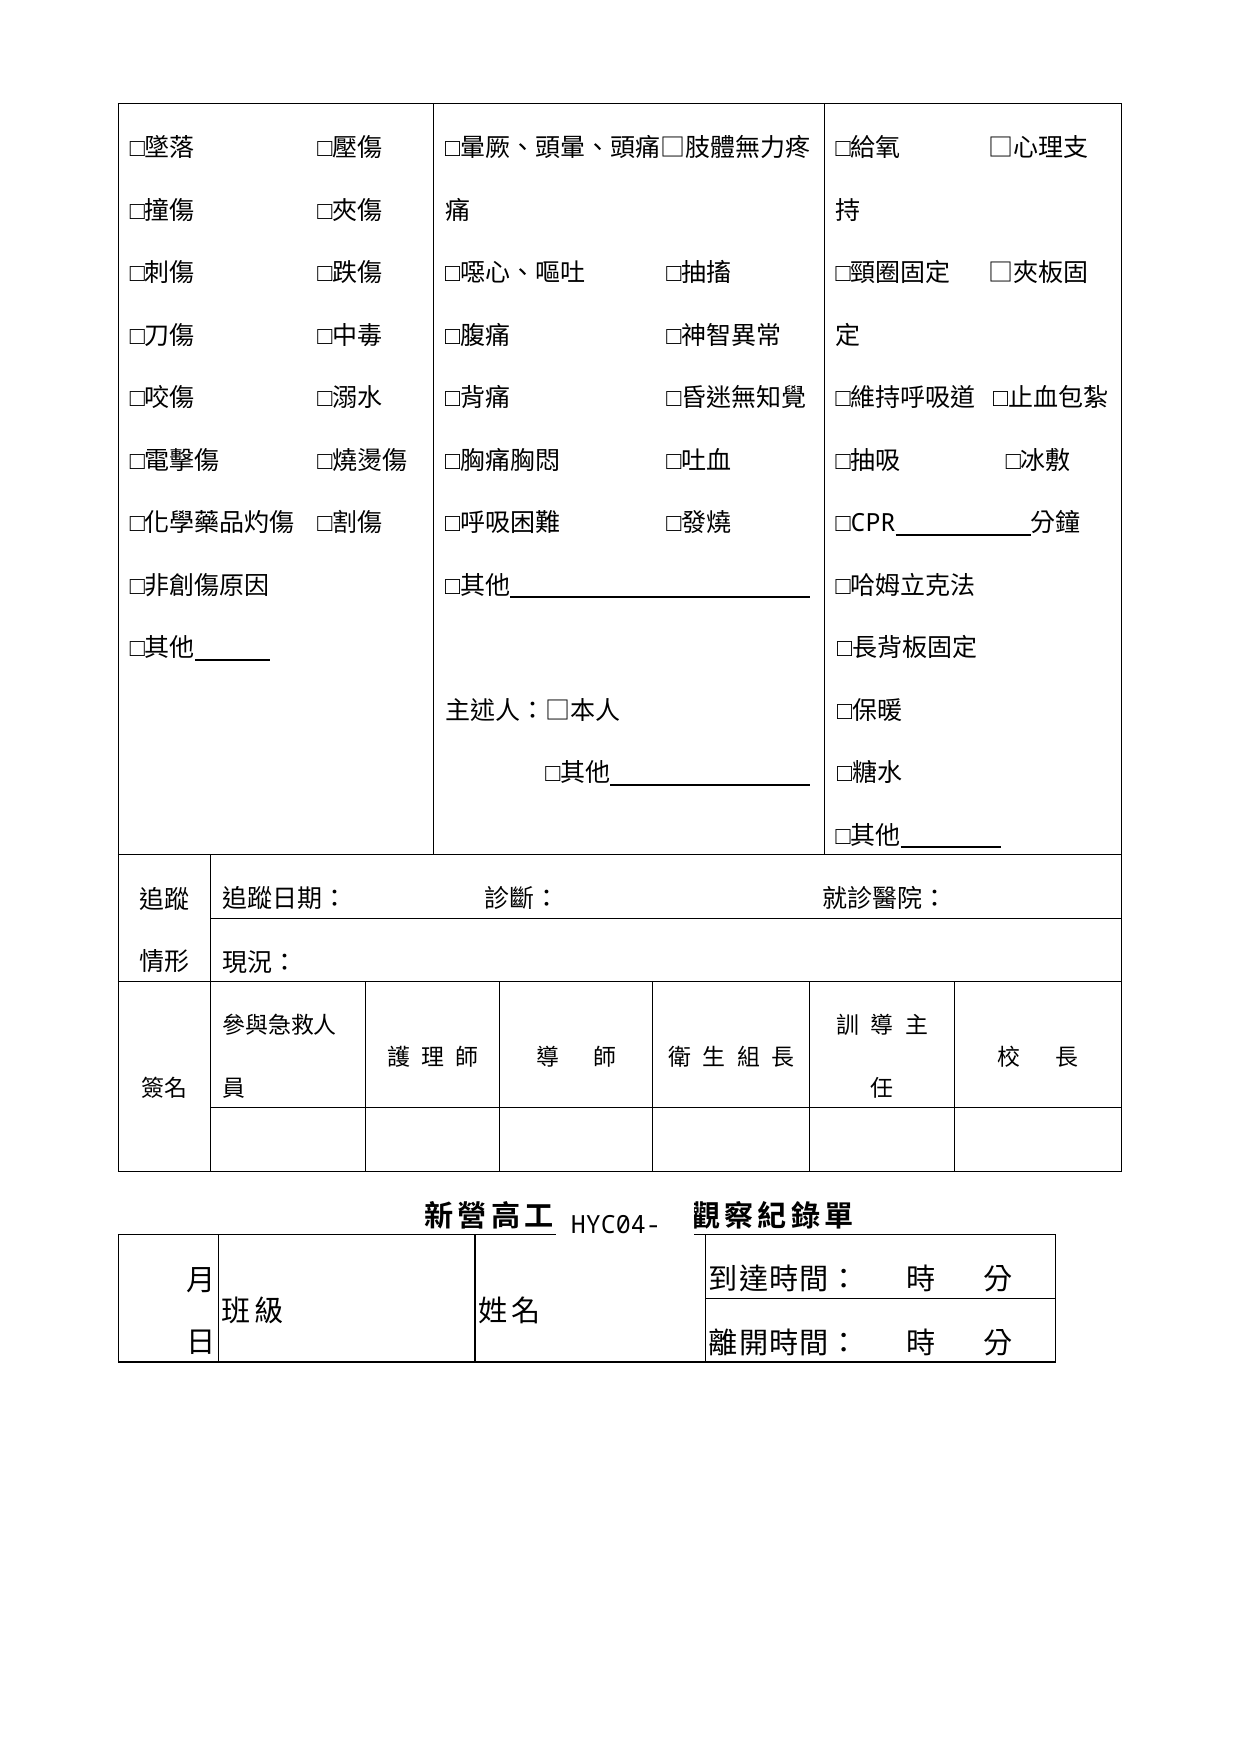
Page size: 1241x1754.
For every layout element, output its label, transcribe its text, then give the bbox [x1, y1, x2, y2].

table_cell □給氧 □心理支持 □頸圈固定 □夾板固定 □維持呼吸道 □止血包紮 □抽吸 □冰敷 □CPR 分鐘 □哈姆立克法 □長背板固定 □保暖 □糖水 □其他 [825, 104, 1121, 854]
table_cell [810, 1108, 954, 1171]
table_cell [556, 1199, 694, 1251]
table_cell [500, 1108, 652, 1171]
table_cell 訓 導 主 任 [810, 982, 954, 1107]
table_cell 衛 生 組 長 [653, 982, 809, 1107]
table_header 班級 [219, 1235, 474, 1361]
table_cell 追蹤日期： 診斷： 就診醫院： [211, 855, 1121, 918]
table_header 月 日 [119, 1235, 218, 1361]
table_cell □墜落 □壓傷 □撞傷 □夾傷 □刺傷 □跌傷 □刀傷 □中毒 □咬傷 □溺水 □電擊傷 □燒燙傷 □化學藥品灼傷 □割傷 □非創傷原因 □其他 [119, 104, 433, 854]
table_cell 離開時間： 時 分 [706, 1299, 1055, 1361]
table_cell 護 理 師 [366, 982, 499, 1107]
table_cell [955, 1108, 1121, 1171]
table_cell [211, 1108, 365, 1171]
table_cell 簽名 [119, 982, 210, 1171]
text 新營高工健康中心觀察紀錄單 [118, 1172, 1122, 1234]
table_cell 現況： [211, 919, 1121, 981]
table_cell 校 長 [955, 982, 1121, 1107]
table_cell 追蹤情形 [119, 855, 210, 981]
table_header 到達時間： 時 分 [706, 1235, 1055, 1298]
table_cell 導 師 [500, 982, 652, 1107]
table_cell 參與急救人員 [211, 982, 365, 1107]
table_cell [653, 1108, 809, 1171]
table_header 姓名 [476, 1235, 705, 1361]
table_cell □暈厥、頭暈、頭痛□肢體無力疼痛 □噁心、嘔吐 □抽搐 □腹痛 □神智異常 □背痛 □昏迷無知覺 □胸痛胸悶 □吐血 □呼吸困難 □發燒 □其他 主述人：□本人 □其他 [434, 104, 824, 854]
table_cell [366, 1108, 499, 1171]
